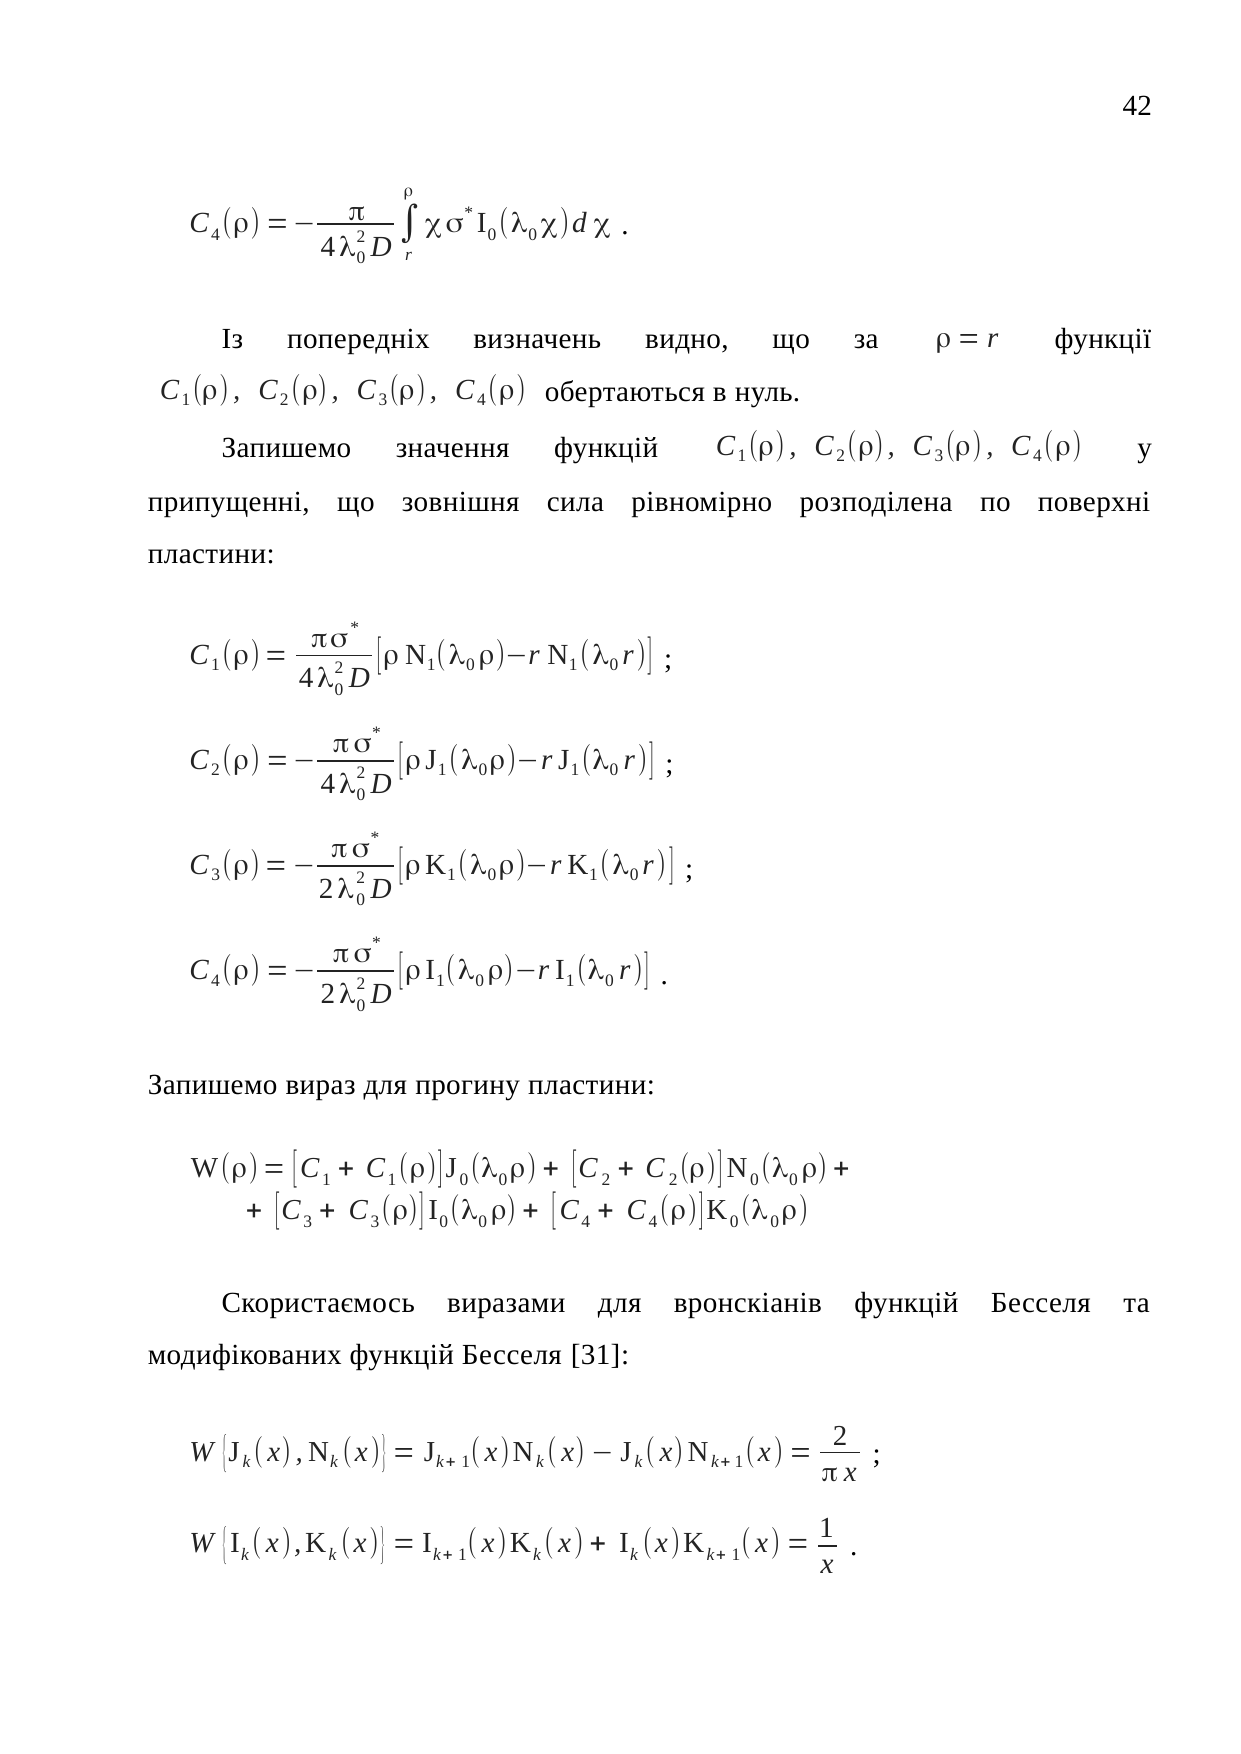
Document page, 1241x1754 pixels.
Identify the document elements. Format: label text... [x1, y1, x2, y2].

text . [148, 903, 1152, 1044]
text ; [148, 798, 1152, 903]
text . [148, 153, 1152, 297]
text ; [148, 1390, 1152, 1481]
text . [148, 1481, 1152, 1609]
text ; [148, 693, 1152, 798]
text Запишемо вираз для прогину пластини: [148, 1067, 1152, 1101]
text ; [148, 589, 1152, 693]
text Запишемо значення функцій у припущенні, що зовнішня сила рівномірно розподілена по поверхні пластини: [148, 428, 1152, 569]
text Із попередніх визначень видно, що за функції обертаються в нуль. [148, 321, 1152, 410]
text Скористаємось виразами для вронскіанів функцій Бесселя та модифікованих функцій Бесселя [31]: [148, 1285, 1152, 1371]
